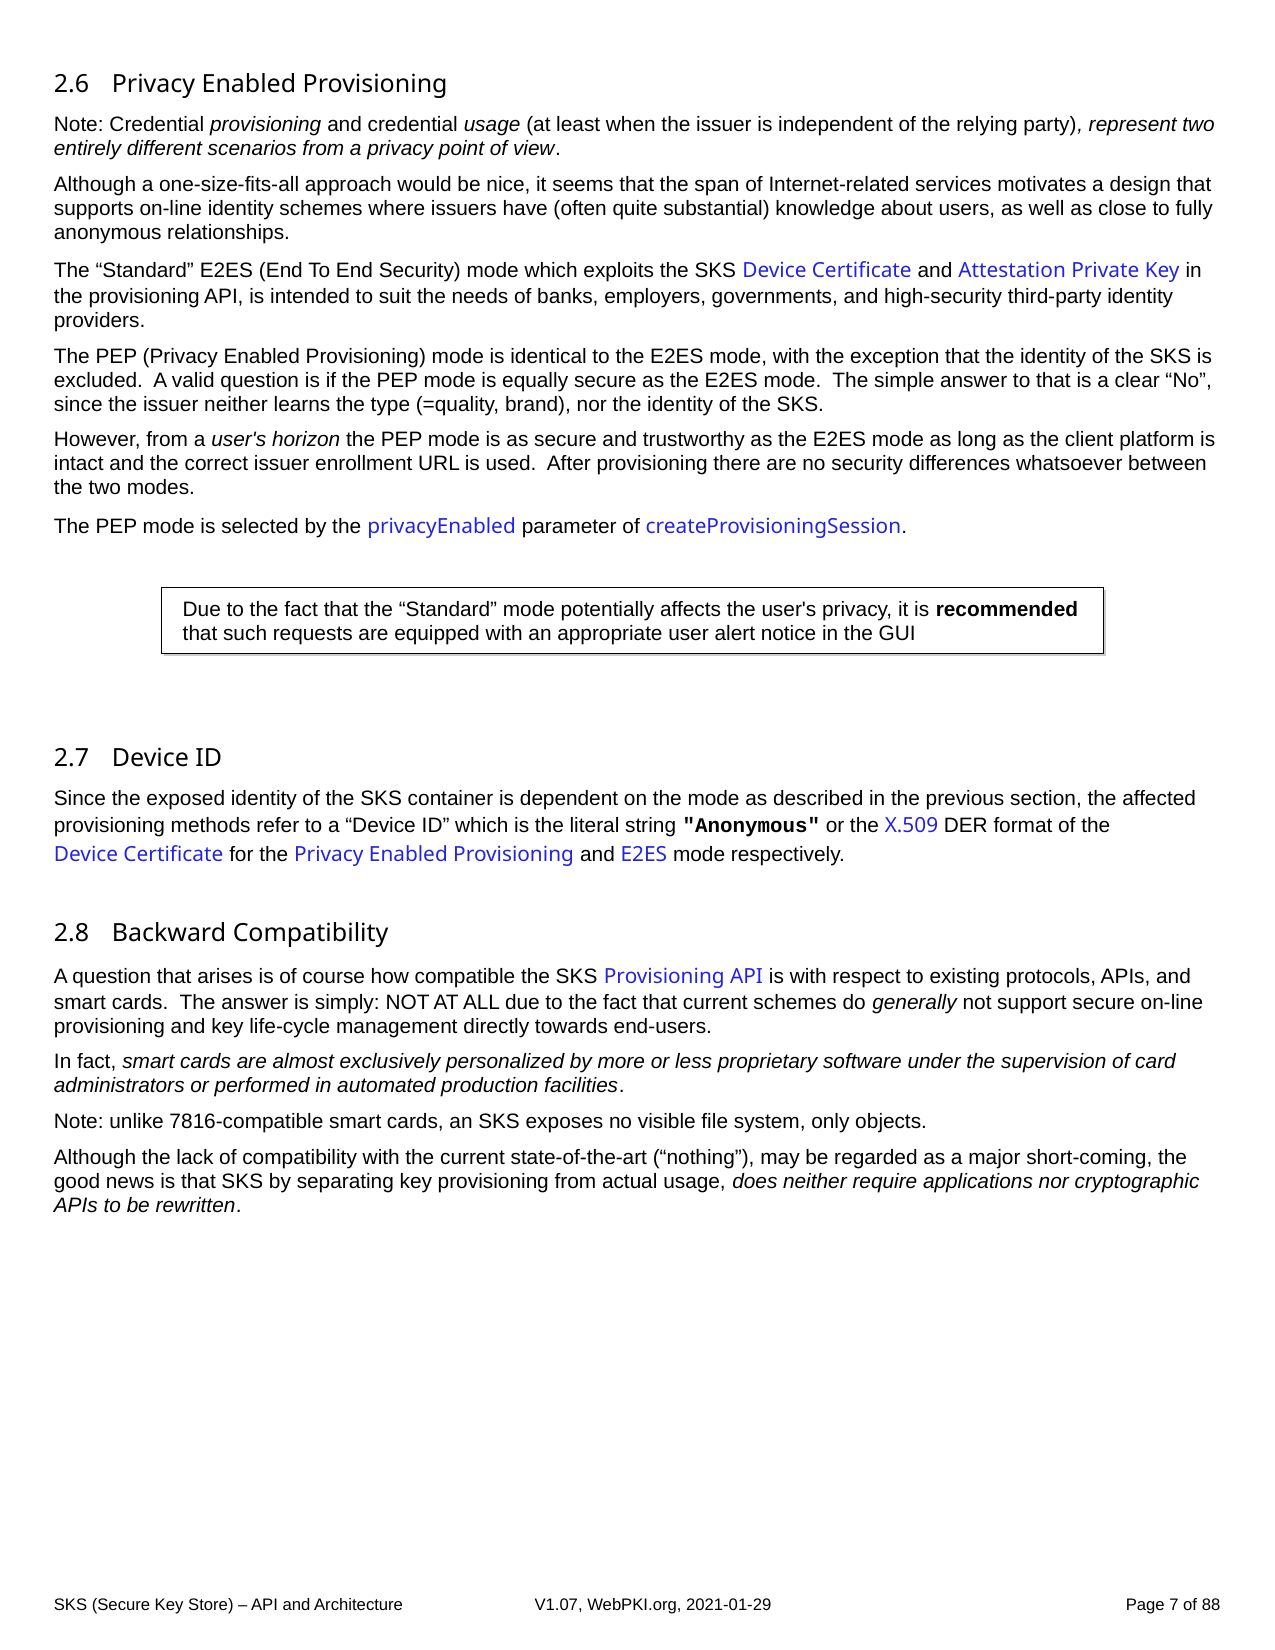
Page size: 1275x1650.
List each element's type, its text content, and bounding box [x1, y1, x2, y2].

text A question that arises is of course how compatible the SKS Provisioning API is with respect to existing protocols, APIs, and smart cards. The answer is simply: NOT AT ALL due to the fact that current schemes do generally not support secure on-line provisioning and key life-cycle management directly towards end-users. [54, 961, 1221, 1037]
text Note: Credential provisioning and credential usage (at least when the issuer is independent of the relying party), represent two entirely different scenarios from a privacy point of view. [54, 112, 1221, 160]
text In fact, smart cards are almost exclusively personalized by more or less proprietary software under the supervision of card administrators or performed in automated production facilities. [54, 1049, 1221, 1097]
text The PEP (Privacy Enabled Provisioning) mode is identical to the E2ES mode, with the exception that the identity of the SKS is excluded. A valid question is if the PEP mode is equally secure as the E2ES mode. The simple answer to that is a clear “No”, since the issuer neither learns the type (=quality, brand), nor the identity of the SKS. [54, 344, 1221, 416]
subtitle Backward Compatibility [54, 914, 1221, 949]
table_header Due to the fact that the “Standard” mode potentially affects the user's privacy, it is recommended that such requests are equipped with an appropriate user alert notice in the GUI [162, 588, 1103, 653]
text The “Standard” E2ES (End To End Security) mode which exploits the SKS Device Certificate and Attestation Private Key in the provisioning API, is intended to suit the needs of banks, employers, governments, and high-security third-party identity providers. [54, 256, 1221, 332]
subtitle Device ID [54, 740, 1221, 774]
text The PEP mode is selected by the privacyEnabled parameter of createProvisioningSession. [54, 511, 1221, 539]
text Since the exposed identity of the SKS container is dependent on the mode as described in the previous section, the affected provisioning methods refer to a “Device ID” which is the literal string "Anonymous" or the X.509 DER format of the Device Certificate for the Privacy Enabled Provisioning and E2ES mode respectively. [54, 786, 1221, 867]
text Although the lack of compatibility with the current state-of-the-art (“nothing”), may be regarded as a major short-coming, the good news is that SKS by separating key provisioning from actual usage, does neither require applications nor cryptographic APIs to be rewritten. [54, 1144, 1221, 1216]
text Note: unlike 7816-compatible smart cards, an SKS exposes no visible file system, only objects. [54, 1109, 1221, 1133]
text However, from a user's horizon the PEP mode is as secure and trustworthy as the E2ES mode as long as the client platform is intact and the correct issuer enrollment URL is used. After provisioning there are no security differences whatsoever between the two modes. [54, 427, 1221, 499]
subtitle Privacy Enabled Provisioning [54, 66, 1221, 100]
text Although a one-size-fits-all approach would be nice, it seems that the span of Internet-related services motivates a design that supports on-line identity schemes where issuers have (often quite substantial) knowledge about users, as well as close to fully anonymous relationships. [54, 172, 1221, 244]
